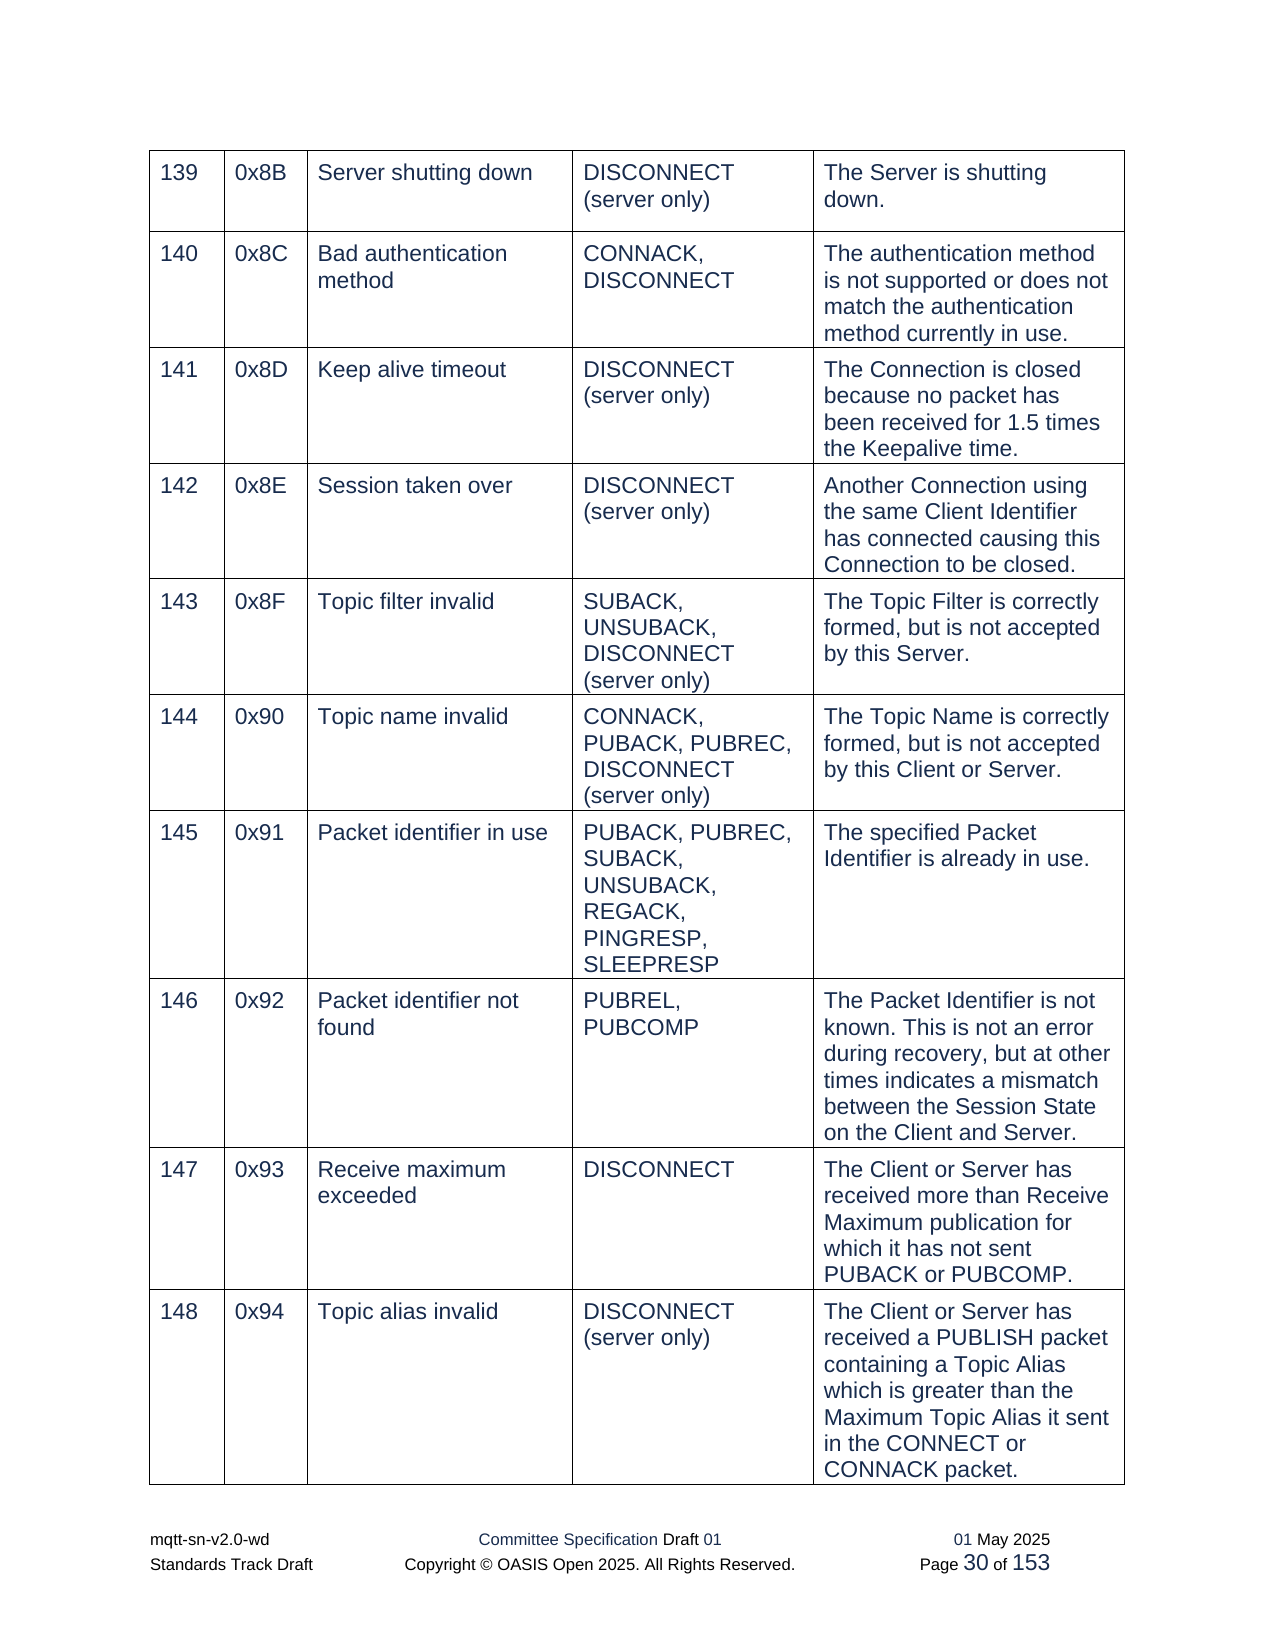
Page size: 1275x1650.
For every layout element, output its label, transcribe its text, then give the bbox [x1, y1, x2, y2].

table_cell 0x92 [225, 979, 307, 1147]
table_cell 0x8C [225, 232, 307, 347]
table_cell 141 [150, 348, 224, 462]
table_cell PUBREL, PUBCOMP [573, 979, 813, 1147]
table_cell DISCONNECT (server only) [573, 348, 813, 462]
table_cell Topic alias invalid [308, 1290, 572, 1483]
table_cell 0x91 [225, 811, 307, 978]
table_cell DISCONNECT (server only) [573, 151, 813, 231]
table_cell 139 [150, 151, 224, 231]
table_cell The specified Packet Identifier is already in use. [814, 811, 1124, 978]
table_cell Topic filter invalid [308, 579, 572, 694]
table_cell Another Connection using the same Client Identifier has connected causing this Connection to be closed. [814, 464, 1124, 578]
table_cell Receive maximum exceeded [308, 1148, 572, 1289]
table_cell Session taken over [308, 464, 572, 578]
table_cell 0x8B [225, 151, 307, 231]
table_cell 147 [150, 1148, 224, 1289]
table_cell 0x8F [225, 579, 307, 694]
table_cell 146 [150, 979, 224, 1147]
table_cell Topic name invalid [308, 695, 572, 810]
table_cell Packet identifier in use [308, 811, 572, 978]
table_cell 0x90 [225, 695, 307, 810]
table_cell 144 [150, 695, 224, 810]
table_cell The Topic Filter is correctly formed, but is not accepted by this Server. [814, 579, 1124, 694]
table_cell The authentication method is not supported or does not match the authentication method currently in use. [814, 232, 1124, 347]
table_cell PUBACK, PUBREC, SUBACK, UNSUBACK, REGACK, PINGRESP, SLEEPRESP [573, 811, 813, 978]
table_cell 142 [150, 464, 224, 578]
table_cell CONNACK, PUBACK, PUBREC, DISCONNECT (server only) [573, 695, 813, 810]
table_cell Server shutting down [308, 151, 572, 231]
table_cell DISCONNECT [573, 1148, 813, 1289]
table_cell Bad authentication method [308, 232, 572, 347]
table_cell 0x8D [225, 348, 307, 462]
table_cell Keep alive timeout [308, 348, 572, 462]
table_cell 0x93 [225, 1148, 307, 1289]
table_cell 0x94 [225, 1290, 307, 1483]
table_cell DISCONNECT (server only) [573, 464, 813, 578]
table_cell The Client or Server has received a PUBLISH packet containing a Topic Alias which is greater than the Maximum Topic Alias it sent in the CONNECT or CONNACK packet. [814, 1290, 1124, 1483]
table_cell 143 [150, 579, 224, 694]
table_cell DISCONNECT (server only) [573, 1290, 813, 1483]
table_cell 148 [150, 1290, 224, 1483]
table_cell The Packet Identifier is not known. This is not an error during recovery, but at other times indicates a mismatch between the Session State on the Client and Server. [814, 979, 1124, 1147]
table_cell The Client or Server has received more than Receive Maximum publication for which it has not sent PUBACK or PUBCOMP. [814, 1148, 1124, 1289]
table_cell 0x8E [225, 464, 307, 578]
table_cell 145 [150, 811, 224, 978]
table_cell 140 [150, 232, 224, 347]
table_cell The Server is shutting down. [814, 151, 1124, 231]
table_cell The Topic Name is correctly formed, but is not accepted by this Client or Server. [814, 695, 1124, 810]
table_cell SUBACK, UNSUBACK, DISCONNECT (server only) [573, 579, 813, 694]
table_cell CONNACK, DISCONNECT [573, 232, 813, 347]
table_cell The Connection is closed because no packet has been received for 1.5 times the Keepalive time. [814, 348, 1124, 462]
table_cell Packet identifier not found [308, 979, 572, 1147]
